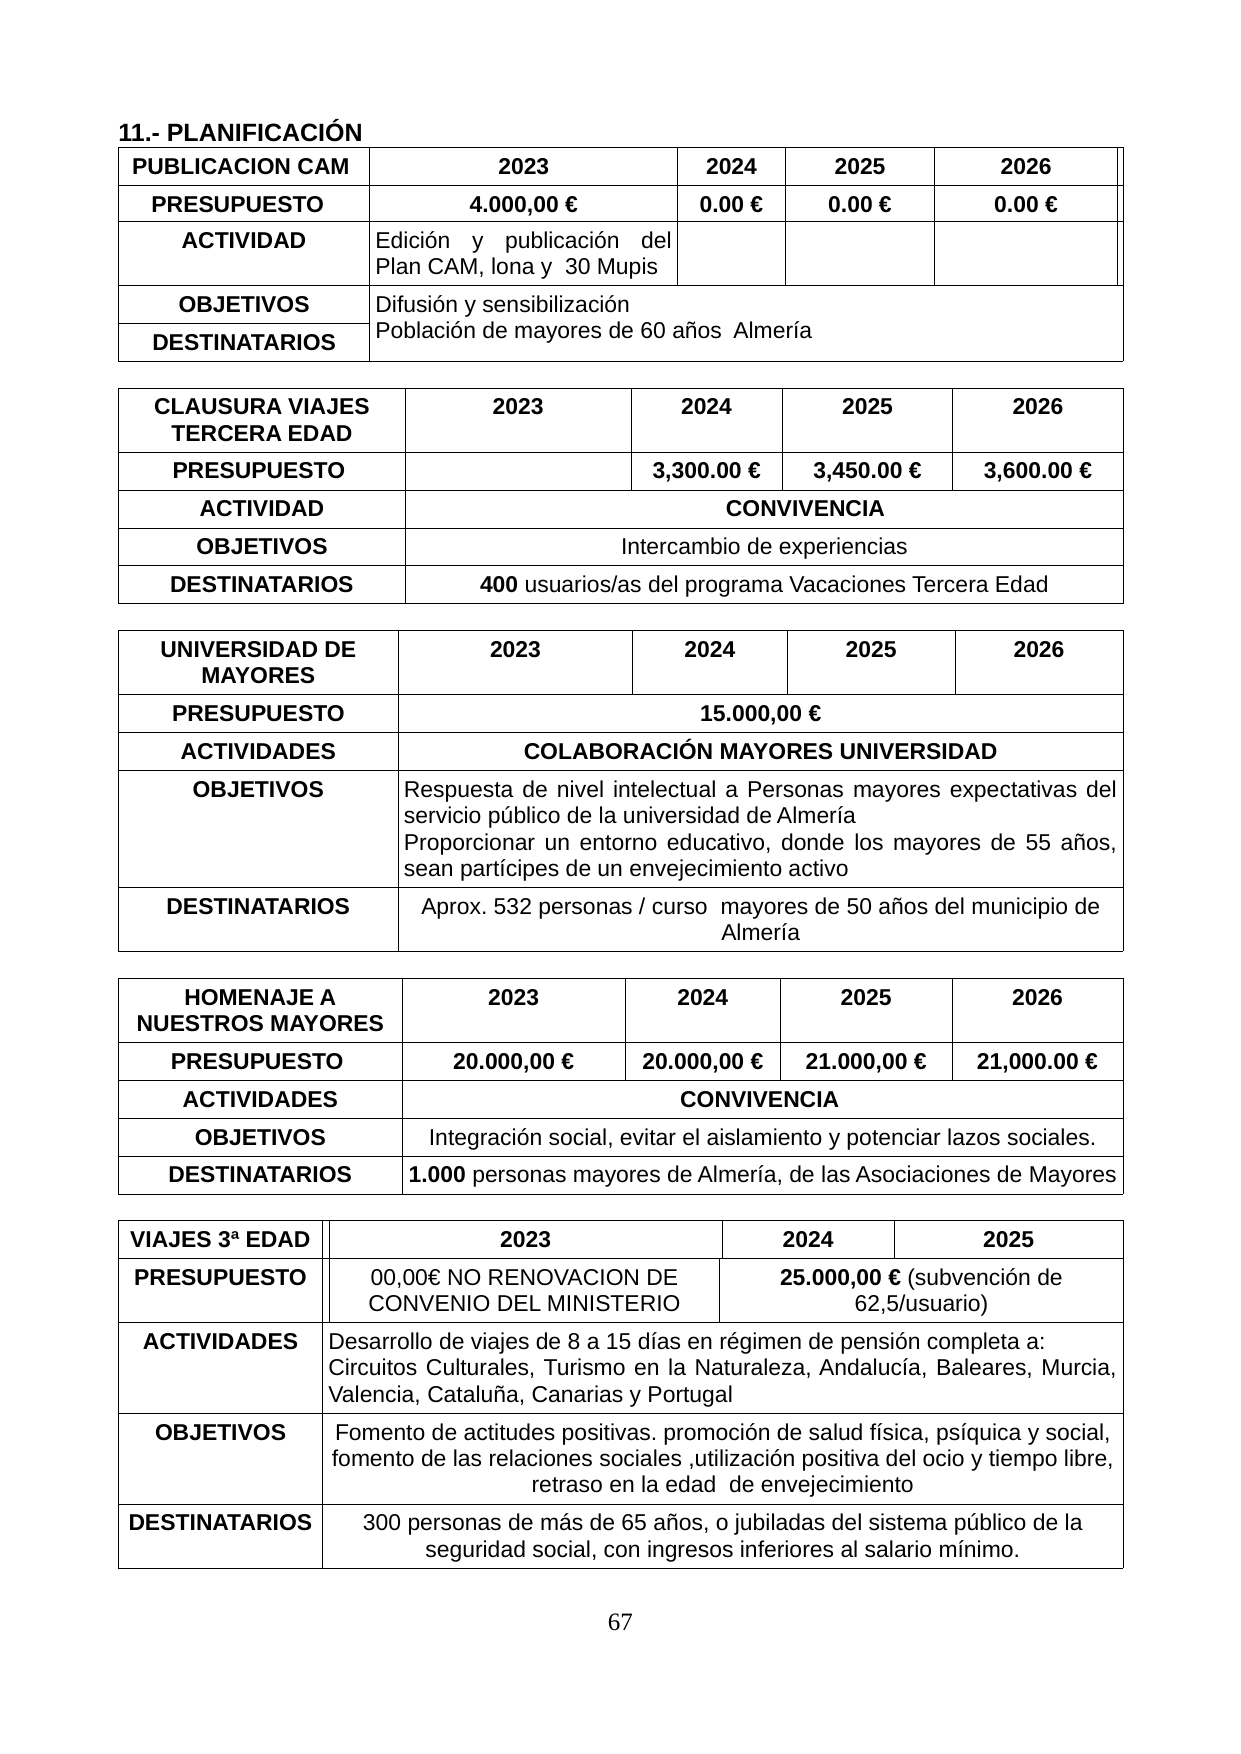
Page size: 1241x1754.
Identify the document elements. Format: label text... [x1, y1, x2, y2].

table_cell CONVIVENCIA [403, 1081, 1123, 1118]
table_cell COLABORACIÓN MAYORES UNIVERSIDAD [399, 733, 1123, 770]
table_header 2025 [786, 148, 934, 185]
table_cell ACTIVIDADES [119, 1323, 322, 1413]
table_cell DESTINATARIOS [119, 324, 369, 361]
table_header PUBLICACION CAM [119, 148, 369, 185]
table_cell [1118, 186, 1123, 221]
table_header VIAJES 3ª EDAD [119, 1221, 322, 1258]
table_cell 21.000,00 € [781, 1043, 952, 1080]
table_cell ACTIVIDAD [119, 491, 405, 527]
table_header 2026 [953, 979, 1123, 1042]
table_cell PRESUPUESTO [119, 453, 405, 489]
table_cell Desarrollo de viajes de 8 a 15 días en régimen de pensión completa a: Circuitos Culturales, Turismo en la Naturaleza, Andalucía, Baleares, Murcia, Valencia, Cataluña, Canarias y Portugal [323, 1323, 1123, 1413]
table_header 2025 [788, 631, 955, 694]
table_cell Fomento de actitudes positivas. promoción de salud física, psíquica y social, fomento de las relaciones sociales ,utilización positiva del ocio y tiempo libre, retraso en la edad de envejecimiento [323, 1414, 1123, 1503]
table_cell PRESUPUESTO [119, 186, 369, 221]
table_cell 0,00 € [678, 186, 785, 221]
table_cell [935, 222, 1117, 285]
table_cell OBJETIVOS [119, 1414, 322, 1503]
table_header 2026 [953, 389, 1123, 452]
table_cell DESTINATARIOS [119, 1505, 322, 1568]
table_header UNIVERSIDAD DE MAYORES [119, 631, 398, 694]
table_cell Integración social, evitar el aislamiento y potenciar lazos sociales. [403, 1119, 1123, 1156]
table_cell ACTIVIDADES [119, 1081, 402, 1118]
table_header [323, 1221, 329, 1258]
table_header 2026 [935, 148, 1117, 185]
table_cell 00,00€ NO RENOVACION DE CONVENIO DEL MINISTERIO [330, 1259, 719, 1322]
table_cell 25.000,00 € (subvención de 62,5/usuario) [720, 1259, 1123, 1322]
table_cell Edición y publicación del Plan CAM, lona y 30 Mupis [370, 222, 677, 285]
table_cell 0,00 € [935, 186, 1117, 221]
table_header 2023 [406, 389, 631, 452]
table_cell [678, 222, 785, 285]
table_cell OBJETIVOS [119, 529, 405, 565]
table_cell [786, 222, 934, 285]
table_cell PRESUPUESTO [119, 1259, 322, 1322]
table_cell 20.000,00 € [403, 1043, 625, 1080]
table_header 2025 [783, 389, 952, 452]
table_cell 21.000,00 € [953, 1043, 1123, 1080]
table_cell 400 usuarios/as del programa Vacaciones Tercera Edad [406, 566, 1123, 603]
table_cell 300 personas de más de 65 años, o jubiladas del sistema público de la seguridad social, con ingresos inferiores al salario mínimo. [323, 1505, 1123, 1568]
table_header 2024 [723, 1221, 894, 1258]
table_cell DESTINATARIOS [119, 1157, 402, 1193]
table_cell DESTINATARIOS [119, 566, 405, 603]
table_cell ACTIVIDAD [119, 222, 369, 285]
table_header [1118, 148, 1123, 185]
table_cell OBJETIVOS [119, 286, 369, 323]
table_cell 1.000 personas mayores de Almería, de las Asociaciones de Mayores [403, 1157, 1123, 1193]
table_cell OBJETIVOS [119, 1119, 402, 1156]
table_header 2024 [678, 148, 785, 185]
table_cell OBJETIVOS [119, 771, 398, 887]
table_cell 4.000,00 € [370, 186, 677, 221]
table_cell ACTIVIDADES [119, 733, 398, 770]
table_header 2023 [403, 979, 625, 1042]
table_cell DESTINATARIOS [119, 888, 398, 951]
table_header 2024 [633, 631, 787, 694]
table_header 2025 [781, 979, 952, 1042]
table_cell Intercambio de experiencias [406, 529, 1123, 565]
table_cell 0,00 € [786, 186, 934, 221]
table_header 2024 [626, 979, 780, 1042]
table_cell Difusión y sensibilización Población de mayores de 60 años Almería [370, 286, 1123, 361]
table_cell 3.450,00 € [783, 453, 952, 489]
table_header 2023 [370, 148, 677, 185]
table_cell 3.600,00 € [953, 453, 1123, 489]
table_header 2025 [895, 1221, 1123, 1258]
table_cell 20.000,00 € [626, 1043, 780, 1080]
table_cell Aprox. 532 personas / curso mayores de 50 años del municipio de Almería [399, 888, 1123, 951]
table_cell [1118, 222, 1123, 285]
table_cell PRESUPUESTO [119, 695, 398, 732]
text 11.- PLANIFICACIÓN [118, 118, 1122, 147]
table_header CLAUSURA VIAJES TERCERA EDAD [119, 389, 405, 452]
table_cell 3.300,00 € [632, 453, 782, 489]
table_cell CONVIVENCIA [406, 491, 1123, 527]
table_cell [406, 453, 631, 489]
table_cell [323, 1259, 329, 1322]
table_cell Respuesta de nivel intelectual a Personas mayores expectativas del servicio público de la universidad de Almería Proporcionar un entorno educativo, donde los mayores de 55 años, sean partícipes de un envejecimiento activo [399, 771, 1123, 887]
table_header 2024 [632, 389, 782, 452]
table_cell PRESUPUESTO [119, 1043, 402, 1080]
table_header 2023 [399, 631, 632, 694]
table_header HOMENAJE A NUESTROS MAYORES [119, 979, 402, 1042]
table_cell 15.000,00 € [399, 695, 1123, 732]
table_header 2023 [330, 1221, 722, 1258]
table_header 2026 [956, 631, 1123, 694]
